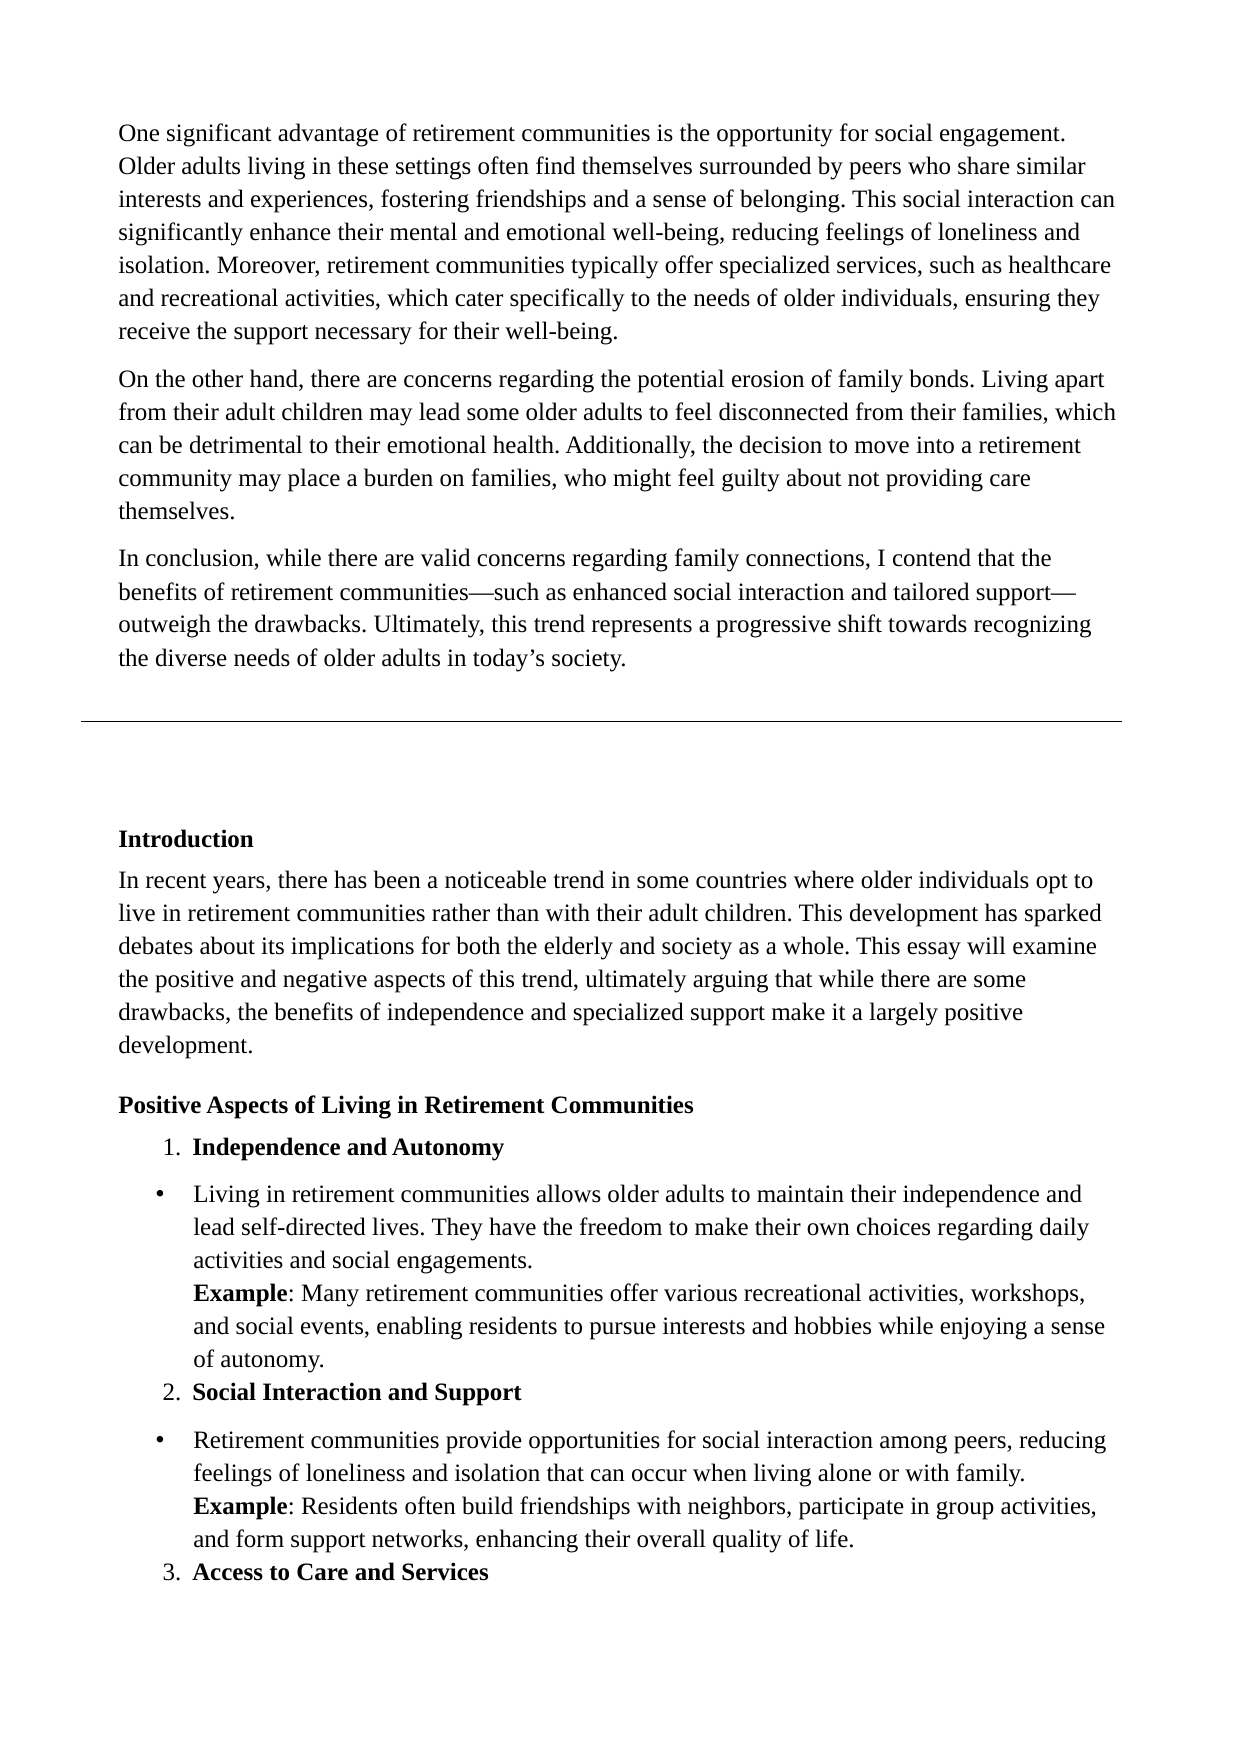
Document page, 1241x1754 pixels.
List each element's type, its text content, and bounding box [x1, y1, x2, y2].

list Access to Care and Services [162, 1557, 1122, 1586]
list Retirement communities provide opportunities for social interaction among peers, reducing feelings of loneliness and isolation that can occur when living alone or with family. [156, 1425, 1122, 1487]
subtitle Introduction [118, 824, 1122, 853]
list Living in retirement communities allows older adults to maintain their independence and lead self-directed lives. They have the freedom to make their own choices regarding daily activities and social engagements. [156, 1179, 1122, 1274]
list Example: Many retirement communities offer various recreational activities, workshops, and social events, enabling residents to pursue interests and hobbies while enjoying a sense of autonomy. [156, 1278, 1122, 1373]
list Independence and Autonomy [162, 1132, 1122, 1160]
text On the other hand, there are concerns regarding the potential erosion of family bonds. Living apart from their adult children may lead some older adults to feel disconnected from their families, which can be detrimental to their emotional health. Additionally, the decision to move into a retirement community may place a burden on families, who might feel guilty about not providing care themselves. [118, 364, 1122, 525]
subtitle Positive Aspects of Living in Retirement Communities [118, 1090, 1122, 1119]
text In recent years, there has been a noticeable trend in some countries where older individuals opt to live in retirement communities rather than with their adult children. This development has sparked debates about its implications for both the elderly and society as a whole. This essay will examine the positive and negative aspects of this trend, ultimately arguing that while there are some drawbacks, the benefits of independence and specialized support make it a largely positive development. [118, 865, 1122, 1059]
text In conclusion, while there are valid concerns regarding family connections, I contend that the benefits of retirement communities—such as enhanced social interaction and tailored support—outweigh the drawbacks. Ultimately, this trend represents a progressive shift towards recognizing the diverse needs of older adults in today’s society. [118, 543, 1122, 671]
text One significant advantage of retirement communities is the opportunity for social engagement. Older adults living in these settings often find themselves surrounded by peers who share similar interests and experiences, fostering friendships and a sense of belonging. This social interaction can significantly enhance their mental and emotional well-being, reducing feelings of loneliness and isolation. Moreover, retirement communities typically offer specialized services, such as healthcare and recreational activities, which cater specifically to the needs of older individuals, ensuring they receive the support necessary for their well-being. [118, 118, 1122, 345]
list Social Interaction and Support [162, 1377, 1122, 1406]
list Example: Residents often build friendships with neighbors, participate in group activities, and form support networks, enhancing their overall quality of life. [156, 1491, 1122, 1553]
